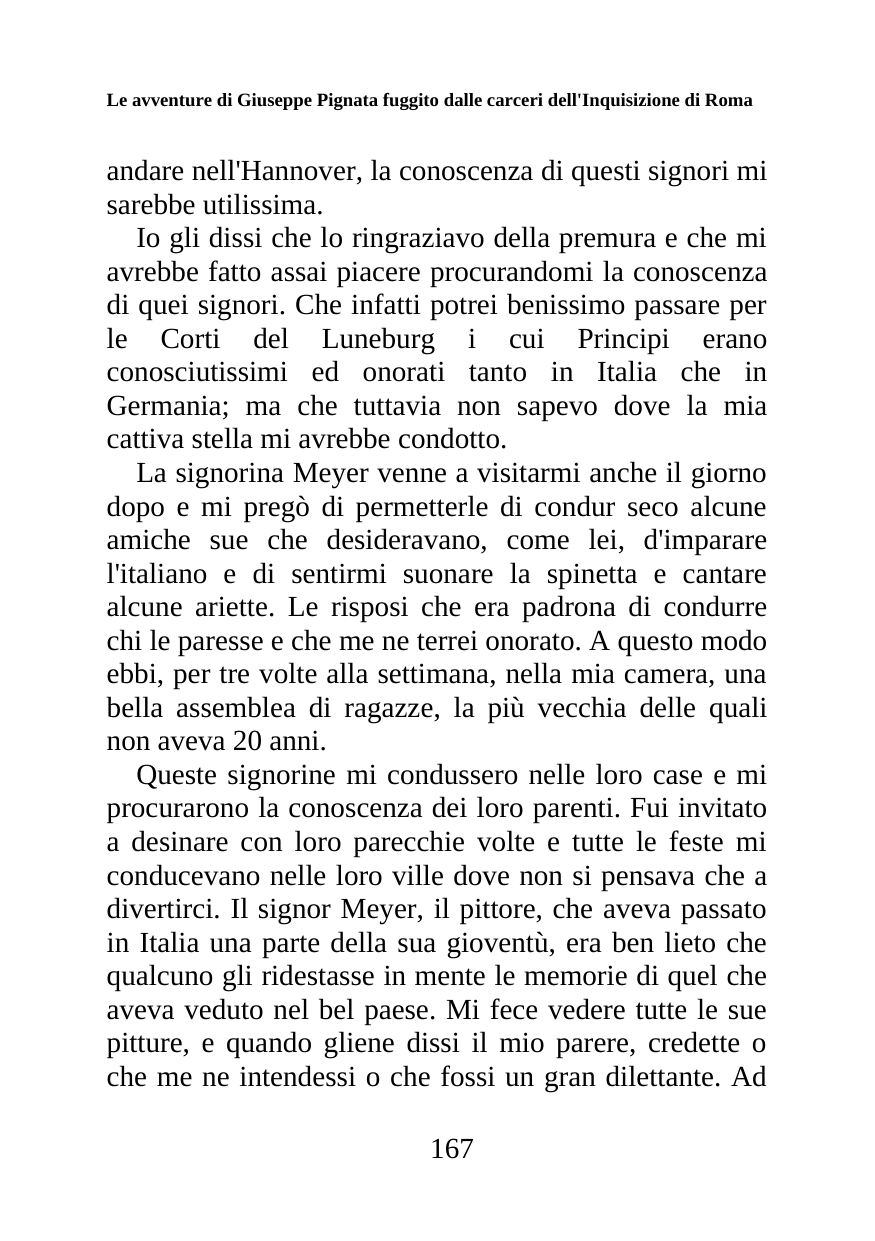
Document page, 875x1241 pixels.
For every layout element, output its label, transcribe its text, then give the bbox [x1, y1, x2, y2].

text Io gli dissi che lo ringraziavo della premura e che mi avrebbe fatto assai piacere procurandomi la conoscenza di quei signori. Che infatti potrei benissimo passare per le Corti del Luneburg i cui Principi erano conosciutissimi ed onorati tanto in Italia che in Germania; ma che tuttavia non sapevo dove la mia cattiva stella mi avrebbe condotto. [106, 220, 768, 455]
text Queste signorine mi condussero nelle loro case e mi procurarono la conoscenza dei loro parenti. Fui invitato a desinare con loro parecchie volte e tutte le feste mi conducevano nelle loro ville dove non si pensava che a divertirci. Il signor Meyer, il pittore, che aveva passato in Italia una parte della sua gioventù, era ben lieto che qualcuno gli ridestasse in mente le memorie di quel che aveva veduto nel bel paese. Mi fece vedere tutte le sue pitture, e quando gliene dissi il mio parere, credette o che me ne intendessi o che fossi un gran dilettante. Ad [106, 757, 768, 1092]
text La signorina Meyer venne a visitarmi anche il giorno dopo e mi pregò di permetterle di condur seco alcune amiche sue che desideravano, come lei, d'imparare l'italiano e di sentirmi suonare la spinetta e cantare alcune ariette. Le risposi che era padrona di condurre chi le paresse e che me ne terrei onorato. A questo modo ebbi, per tre volte alla settimana, nella mia camera, una bella assemblea di ragazze, la più vecchia delle quali non aveva 20 anni. [106, 455, 768, 757]
text andare nell'Hannover, la conoscenza di questi signori mi sarebbe utilissima. [106, 153, 768, 220]
